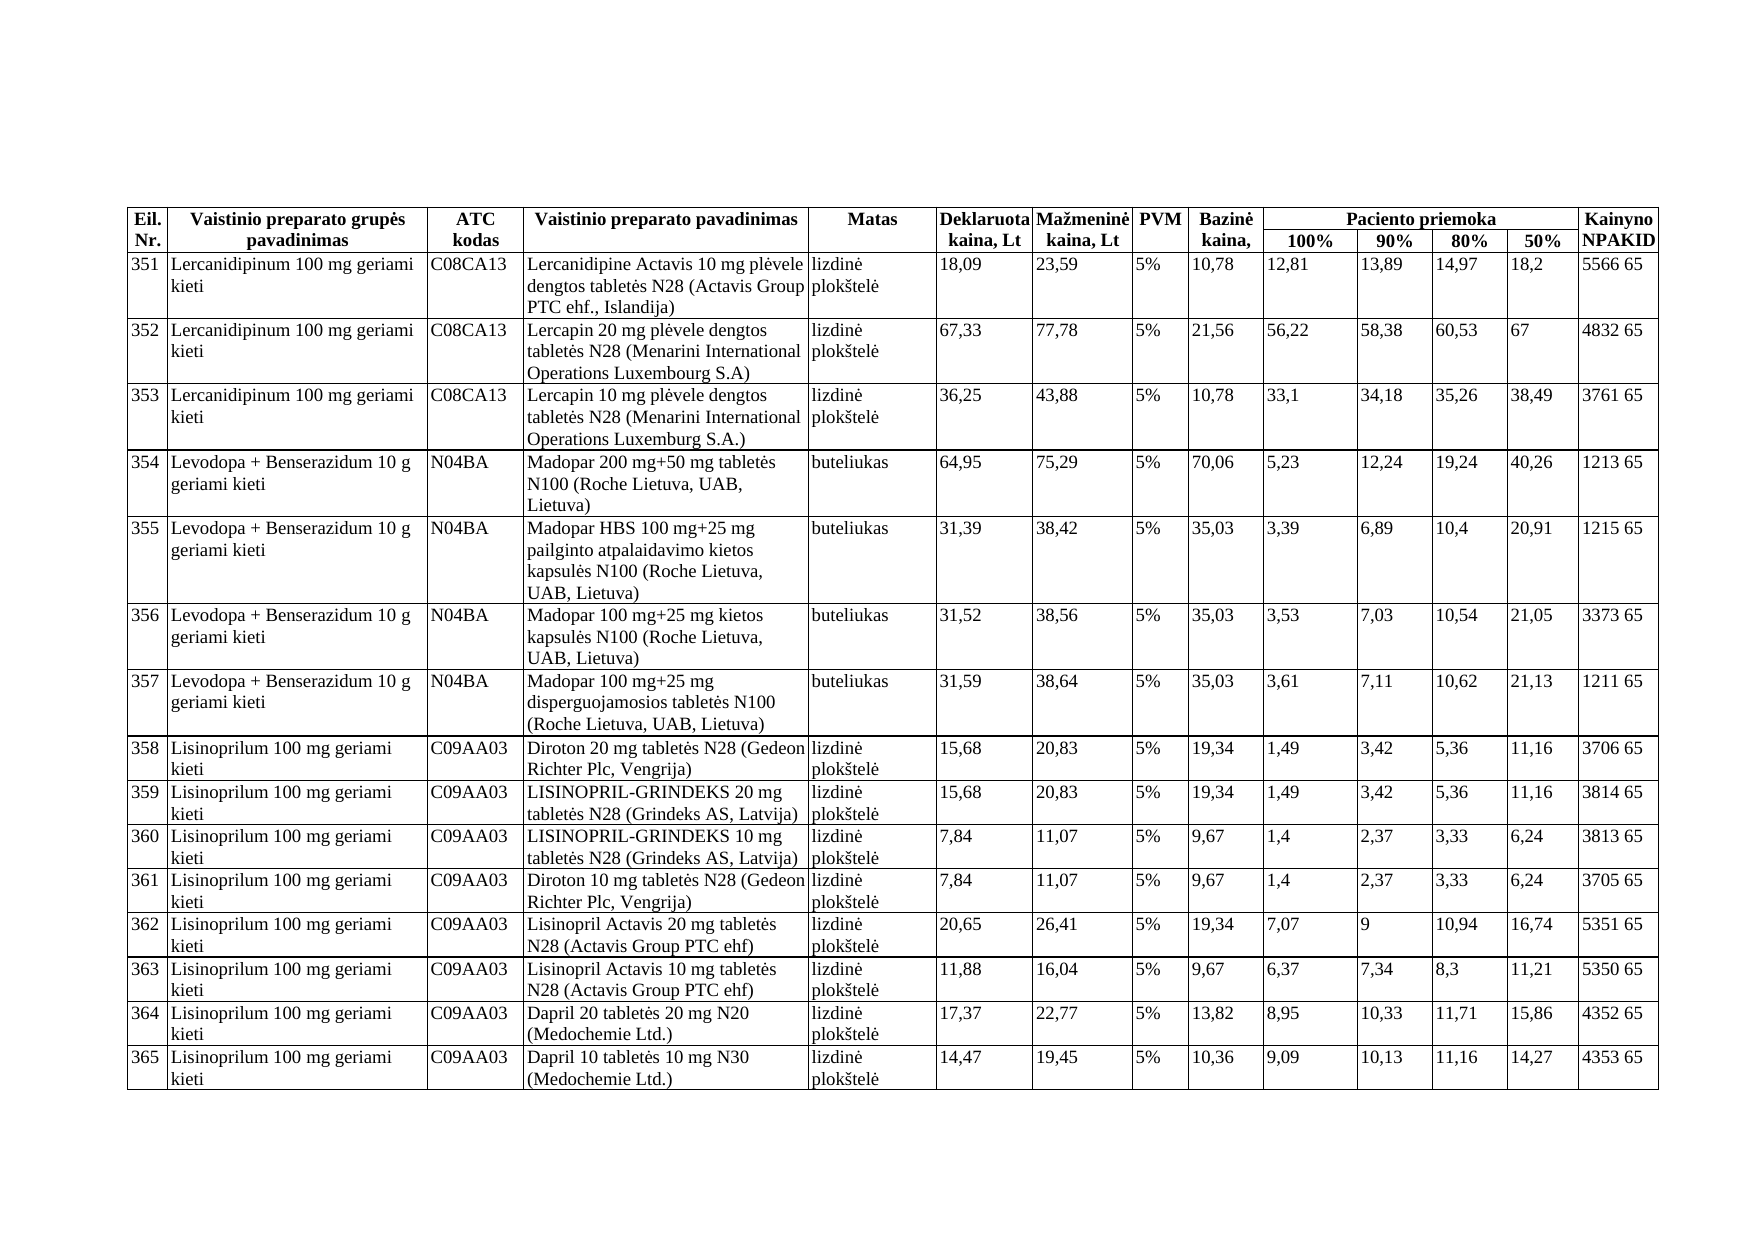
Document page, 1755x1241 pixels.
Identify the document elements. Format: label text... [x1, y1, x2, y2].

table_cell C09AA03 [428, 825, 523, 868]
table_cell 36,25 [937, 384, 1032, 449]
table_cell 38,56 [1033, 604, 1132, 669]
table_cell 3,42 [1358, 737, 1432, 780]
table_cell 11,16 [1508, 781, 1578, 824]
table_cell 10,36 [1189, 1046, 1263, 1089]
table_cell LISINOPRIL-GRINDEKS 10 mg tabletės N28 (Grindeks AS, Latvija) [524, 825, 808, 868]
table_cell 353 [128, 384, 167, 449]
table_cell 50% [1508, 230, 1578, 252]
table_cell 7,03 [1358, 604, 1432, 669]
table_cell 19,24 [1433, 451, 1507, 516]
table_cell 5351 65 [1579, 913, 1658, 956]
table_cell Madopar 100 mg+25 mg disperguojamosios tabletės N100 (Roche Lietuva, UAB, Lietuva) [524, 670, 808, 734]
table_cell 14,27 [1508, 1046, 1578, 1089]
table_cell 1213 65 [1579, 451, 1658, 516]
table_cell lizdinė plokštelė [809, 913, 936, 956]
table_cell 9,67 [1189, 869, 1263, 912]
table_cell 1211 65 [1579, 670, 1658, 734]
table_cell 35,03 [1189, 517, 1263, 603]
table_cell 2,37 [1358, 825, 1432, 868]
table_cell 5% [1133, 517, 1188, 603]
table_cell 9,67 [1189, 958, 1263, 1001]
table_cell Lisinoprilum 100 mg geriami kieti [168, 1046, 427, 1089]
table_header Matas [809, 208, 936, 252]
table_cell lizdinė plokštelė [809, 1002, 936, 1045]
table_cell Lisinoprilum 100 mg geriami kieti [168, 1002, 427, 1045]
table_cell 1,49 [1264, 781, 1357, 824]
table_cell 70,06 [1189, 451, 1263, 516]
table_cell 75,29 [1033, 451, 1132, 516]
table_cell 11,88 [937, 958, 1032, 1001]
table_cell Lisinoprilum 100 mg geriami kieti [168, 737, 427, 780]
table_cell 3761 65 [1579, 384, 1658, 449]
table_cell 5566 65 [1579, 253, 1658, 318]
table_cell 13,82 [1189, 1002, 1263, 1045]
table_cell buteliukas [809, 670, 936, 734]
table_cell 19,34 [1189, 737, 1263, 780]
table_cell C08CA13 [428, 253, 523, 318]
table_cell C09AA03 [428, 1002, 523, 1045]
table_cell 31,59 [937, 670, 1032, 734]
table_cell 3814 65 [1579, 781, 1658, 824]
table_cell 1,4 [1264, 825, 1357, 868]
table_cell Lercanidipinum 100 mg geriami kieti [168, 319, 427, 383]
table_cell 21,56 [1189, 319, 1263, 383]
table_cell 357 [128, 670, 167, 734]
table_cell 34,18 [1358, 384, 1432, 449]
table_cell 2,37 [1358, 869, 1432, 912]
table_cell Lercanidipinum 100 mg geriami kieti [168, 253, 427, 318]
table_cell 5,23 [1264, 451, 1357, 516]
table_header Mažmeninė kaina, Lt [1033, 208, 1132, 252]
table_cell 7,84 [937, 825, 1032, 868]
table_cell C09AA03 [428, 1046, 523, 1089]
table_cell 90% [1358, 230, 1432, 252]
table_cell 19,45 [1033, 1046, 1132, 1089]
table_cell 21,13 [1508, 670, 1578, 734]
table_cell 3705 65 [1579, 869, 1658, 912]
table_cell 365 [128, 1046, 167, 1089]
table_cell 40,26 [1508, 451, 1578, 516]
table_cell 22,77 [1033, 1002, 1132, 1045]
table_cell 12,81 [1264, 253, 1357, 318]
table_cell 363 [128, 958, 167, 1001]
table_cell 351 [128, 253, 167, 318]
table_cell Dapril 10 tabletės 10 mg N30 (Medochemie Ltd.) [524, 1046, 808, 1089]
table_cell 7,84 [937, 869, 1032, 912]
table_cell 1,49 [1264, 737, 1357, 780]
table_cell 18,2 [1508, 253, 1578, 318]
table_cell 19,34 [1189, 781, 1263, 824]
table_cell 26,41 [1033, 913, 1132, 956]
table_cell 5,36 [1433, 781, 1507, 824]
table_cell Lisinoprilum 100 mg geriami kieti [168, 913, 427, 956]
table_cell 5% [1133, 253, 1188, 318]
table_cell 13,89 [1358, 253, 1432, 318]
table_cell lizdinė plokštelė [809, 958, 936, 1001]
table_cell 356 [128, 604, 167, 669]
table_cell 6,24 [1508, 869, 1578, 912]
table_cell Dapril 20 tabletės 20 mg N20 (Medochemie Ltd.) [524, 1002, 808, 1045]
table_header Vaistinio preparato grupės pavadinimas [168, 208, 427, 252]
table_cell 8,3 [1433, 958, 1507, 1001]
table_cell 14,97 [1433, 253, 1507, 318]
table_cell Lercapin 20 mg plėvele dengtos tabletės N28 (Menarini International Operations Luxembourg S.A) [524, 319, 808, 383]
table_cell 3813 65 [1579, 825, 1658, 868]
table_cell 5% [1133, 1046, 1188, 1089]
table_cell buteliukas [809, 451, 936, 516]
table_header Vaistinio preparato pavadinimas [524, 208, 808, 252]
table_cell 21,05 [1508, 604, 1578, 669]
table_cell 60,53 [1433, 319, 1507, 383]
table_header Bazinė kaina, Lt [1189, 208, 1263, 252]
table_cell Levodopa + Benserazidum 10 g geriami kieti [168, 670, 427, 734]
table_cell Madopar 200 mg+50 mg tabletės N100 (Roche Lietuva, UAB, Lietuva) [524, 451, 808, 516]
table_cell 9,09 [1264, 1046, 1357, 1089]
table_header Kainyno NPAKID [1579, 208, 1658, 252]
table_cell 33,1 [1264, 384, 1357, 449]
table_cell 359 [128, 781, 167, 824]
table_cell 100% [1264, 230, 1357, 252]
table_cell 360 [128, 825, 167, 868]
table_cell 12,24 [1358, 451, 1432, 516]
table_cell 6,37 [1264, 958, 1357, 1001]
table_cell 20,65 [937, 913, 1032, 956]
table_cell lizdinė plokštelė [809, 253, 936, 318]
table_cell 4353 65 [1579, 1046, 1658, 1089]
table_cell lizdinė plokštelė [809, 737, 936, 780]
table_cell 4352 65 [1579, 1002, 1658, 1045]
table_cell 15,68 [937, 737, 1032, 780]
table_cell 35,03 [1189, 670, 1263, 734]
table_cell 5% [1133, 913, 1188, 956]
table_cell 5% [1133, 319, 1188, 383]
table_cell 10,78 [1189, 384, 1263, 449]
table_cell 5% [1133, 1002, 1188, 1045]
table_cell 11,71 [1433, 1002, 1507, 1045]
table_header ATC kodas [428, 208, 523, 252]
table_cell lizdinė plokštelė [809, 781, 936, 824]
table_cell 5% [1133, 781, 1188, 824]
table_cell 15,86 [1508, 1002, 1578, 1045]
table_cell N04BA [428, 604, 523, 669]
table_cell 23,59 [1033, 253, 1132, 318]
table_cell 1,4 [1264, 869, 1357, 912]
table_cell 67 [1508, 319, 1578, 383]
table_cell 35,03 [1189, 604, 1263, 669]
table_cell 11,07 [1033, 869, 1132, 912]
table_cell lizdinė plokštelė [809, 825, 936, 868]
table_cell 31,52 [937, 604, 1032, 669]
table_cell Levodopa + Benserazidum 10 g geriami kieti [168, 604, 427, 669]
table_cell LISINOPRIL-GRINDEKS 20 mg tabletės N28 (Grindeks AS, Latvija) [524, 781, 808, 824]
table_cell 5% [1133, 670, 1188, 734]
table_cell 18,09 [937, 253, 1032, 318]
table_cell 20,83 [1033, 781, 1132, 824]
table_cell 31,39 [937, 517, 1032, 603]
table_cell 3,39 [1264, 517, 1357, 603]
table_cell 38,42 [1033, 517, 1132, 603]
table_cell 64,95 [937, 451, 1032, 516]
table_cell Lisinoprilum 100 mg geriami kieti [168, 958, 427, 1001]
table_cell 5% [1133, 604, 1188, 669]
table_cell 9 [1358, 913, 1432, 956]
table_cell C09AA03 [428, 737, 523, 780]
table_cell 11,16 [1508, 737, 1578, 780]
table_cell 11,21 [1508, 958, 1578, 1001]
table_cell Levodopa + Benserazidum 10 g geriami kieti [168, 451, 427, 516]
table_cell 14,47 [937, 1046, 1032, 1089]
table_header Deklaruota kaina, Lt [937, 208, 1032, 252]
table_cell 80% [1433, 230, 1507, 252]
table_cell 38,64 [1033, 670, 1132, 734]
table_cell 5350 65 [1579, 958, 1658, 1001]
table_cell 362 [128, 913, 167, 956]
table_cell 3,42 [1358, 781, 1432, 824]
table_cell 358 [128, 737, 167, 780]
table_cell 10,78 [1189, 253, 1263, 318]
table_cell 7,07 [1264, 913, 1357, 956]
table_cell 11,16 [1433, 1046, 1507, 1089]
table_header Eil. Nr. [128, 208, 167, 252]
table_cell 10,62 [1433, 670, 1507, 734]
table_cell Madopar 100 mg+25 mg kietos kapsulės N100 (Roche Lietuva, UAB, Lietuva) [524, 604, 808, 669]
table_cell 10,33 [1358, 1002, 1432, 1045]
table_cell Lercanidipine Actavis 10 mg plėvele dengtos tabletės N28 (Actavis Group PTC ehf., Islandija) [524, 253, 808, 318]
table_cell 5,36 [1433, 737, 1507, 780]
table_cell N04BA [428, 451, 523, 516]
table_cell C08CA13 [428, 384, 523, 449]
table_cell Madopar HBS 100 mg+25 mg pailginto atpalaidavimo kietos kapsulės N100 (Roche Lietuva, UAB, Lietuva) [524, 517, 808, 603]
table_cell lizdinė plokštelė [809, 319, 936, 383]
table_cell 5% [1133, 958, 1188, 1001]
table_cell 10,4 [1433, 517, 1507, 603]
table_cell Lisinopril Actavis 20 mg tabletės N28 (Actavis Group PTC ehf) [524, 913, 808, 956]
table_cell C09AA03 [428, 869, 523, 912]
table_cell 38,49 [1508, 384, 1578, 449]
table_cell 16,04 [1033, 958, 1132, 1001]
table_header PVM [1133, 208, 1188, 252]
table_cell Diroton 20 mg tabletės N28 (Gedeon Richter Plc, Vengrija) [524, 737, 808, 780]
table_cell C09AA03 [428, 958, 523, 1001]
table_cell 1215 65 [1579, 517, 1658, 603]
table_cell 6,24 [1508, 825, 1578, 868]
table_cell buteliukas [809, 604, 936, 669]
table_cell 352 [128, 319, 167, 383]
table_cell 3373 65 [1579, 604, 1658, 669]
table_cell Lercanidipinum 100 mg geriami kieti [168, 384, 427, 449]
table_cell 5% [1133, 825, 1188, 868]
table_cell C09AA03 [428, 781, 523, 824]
table_cell 5% [1133, 451, 1188, 516]
table_cell Lisinoprilum 100 mg geriami kieti [168, 781, 427, 824]
table_cell 10,54 [1433, 604, 1507, 669]
table_cell 3,61 [1264, 670, 1357, 734]
table_cell lizdinė plokštelė [809, 869, 936, 912]
table_cell 77,78 [1033, 319, 1132, 383]
table_cell buteliukas [809, 517, 936, 603]
table_cell 4832 65 [1579, 319, 1658, 383]
table_cell 43,88 [1033, 384, 1132, 449]
table_cell 15,68 [937, 781, 1032, 824]
table_cell 6,89 [1358, 517, 1432, 603]
table_cell 3706 65 [1579, 737, 1658, 780]
table_cell 35,26 [1433, 384, 1507, 449]
table_cell 10,13 [1358, 1046, 1432, 1089]
table_cell 58,38 [1358, 319, 1432, 383]
table_cell 3,33 [1433, 869, 1507, 912]
table_cell 16,74 [1508, 913, 1578, 956]
table_cell 8,95 [1264, 1002, 1357, 1045]
table_cell 355 [128, 517, 167, 603]
table_cell 3,33 [1433, 825, 1507, 868]
table_cell lizdinė plokštelė [809, 1046, 936, 1089]
table_cell 67,33 [937, 319, 1032, 383]
table_cell C09AA03 [428, 913, 523, 956]
table_cell 10,94 [1433, 913, 1507, 956]
table_cell 5% [1133, 737, 1188, 780]
table_cell 361 [128, 869, 167, 912]
table_cell 20,91 [1508, 517, 1578, 603]
table_cell 354 [128, 451, 167, 516]
table_cell N04BA [428, 670, 523, 734]
table_cell lizdinė plokštelė [809, 384, 936, 449]
table_cell 17,37 [937, 1002, 1032, 1045]
table_cell N04BA [428, 517, 523, 603]
table_cell 5% [1133, 869, 1188, 912]
table_cell Levodopa + Benserazidum 10 g geriami kieti [168, 517, 427, 603]
table_cell 19,34 [1189, 913, 1263, 956]
table_cell 11,07 [1033, 825, 1132, 868]
table_cell 7,11 [1358, 670, 1432, 734]
table_cell 20,83 [1033, 737, 1132, 780]
table_cell Lisinopril Actavis 10 mg tabletės N28 (Actavis Group PTC ehf) [524, 958, 808, 1001]
table_cell Lisinoprilum 100 mg geriami kieti [168, 869, 427, 912]
table_cell C08CA13 [428, 319, 523, 383]
table_cell 7,34 [1358, 958, 1432, 1001]
table_header Paciento priemoka [1264, 208, 1578, 229]
table_cell 5% [1133, 384, 1188, 449]
table_cell Lercapin 10 mg plėvele dengtos tabletės N28 (Menarini International Operations Luxemburg S.A.) [524, 384, 808, 449]
table_cell Lisinoprilum 100 mg geriami kieti [168, 825, 427, 868]
table_cell 9,67 [1189, 825, 1263, 868]
table_cell 3,53 [1264, 604, 1357, 669]
table_cell 56,22 [1264, 319, 1357, 383]
table_cell Diroton 10 mg tabletės N28 (Gedeon Richter Plc, Vengrija) [524, 869, 808, 912]
table_cell 364 [128, 1002, 167, 1045]
